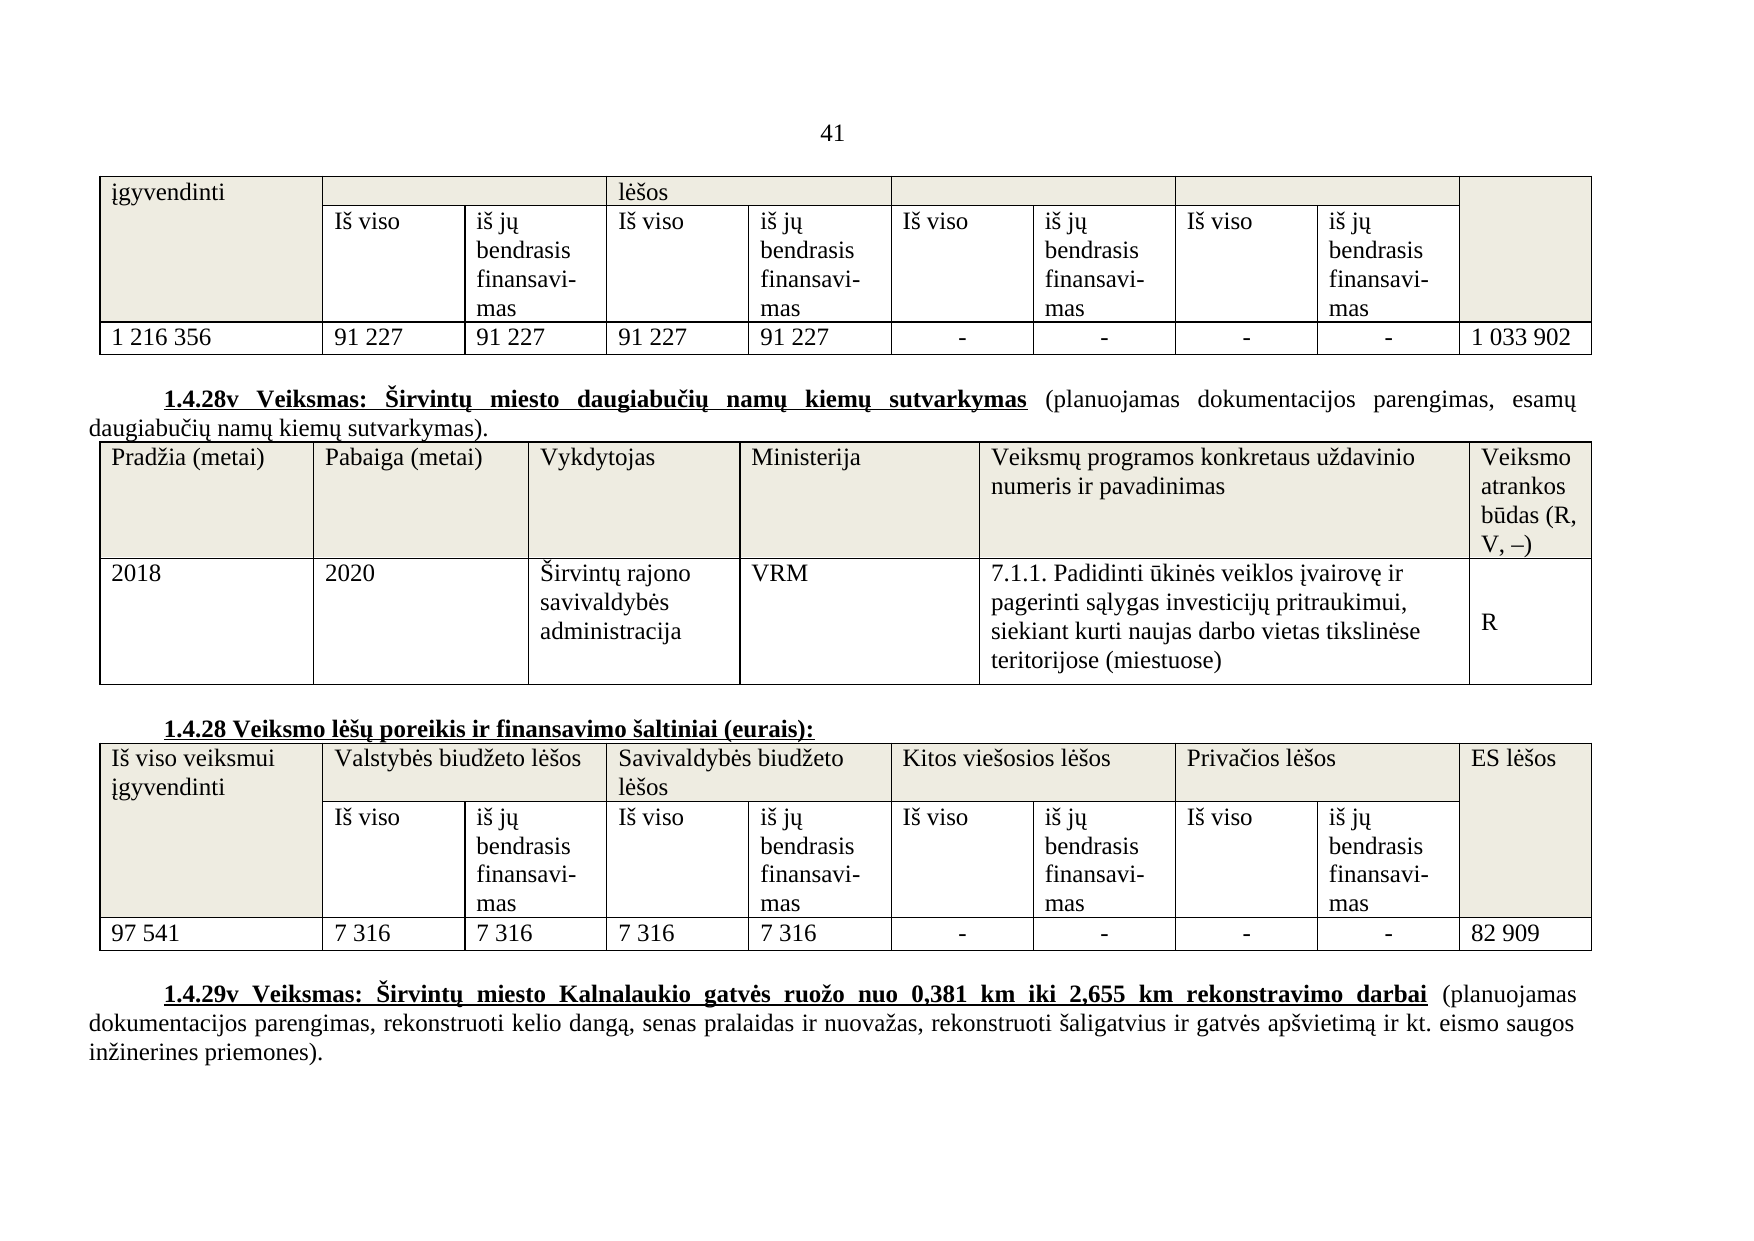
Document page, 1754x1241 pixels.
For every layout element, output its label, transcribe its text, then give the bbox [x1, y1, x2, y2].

table_cell 97 541 [101, 918, 322, 949]
table_cell - [1034, 323, 1175, 354]
table_cell - [1318, 918, 1459, 949]
table_header ES lėšos [1460, 744, 1591, 917]
table_cell 91 227 [466, 323, 606, 354]
table_cell 1 033 902 [1460, 323, 1591, 354]
table_cell Iš viso [607, 206, 748, 321]
table_cell - [1318, 323, 1459, 354]
table_cell - [1176, 918, 1317, 949]
table_header [892, 177, 1175, 205]
table_cell iš jų bendrasis finansavi- mas [466, 802, 606, 917]
table_cell Iš viso [1176, 802, 1317, 917]
table_header Veiksmų programos konkretaus uždavinio numeris ir pavadinimas [980, 443, 1469, 557]
table_cell 7 316 [749, 918, 891, 949]
table_cell VRM [741, 559, 979, 684]
table_header lėšos [607, 177, 891, 205]
table_cell 2018 [101, 559, 313, 684]
table_cell 7 316 [607, 918, 748, 949]
table_cell R [1470, 559, 1591, 684]
table_header Privačios lėšos [1176, 744, 1459, 801]
table_header Ministerija [741, 443, 979, 557]
table_cell 7 316 [466, 918, 606, 949]
table_header Vykdytojas [529, 443, 739, 557]
table_cell 82 909 [1460, 918, 1591, 949]
table_cell iš jų bendrasis finansavi- mas [466, 206, 606, 321]
table_header Savivaldybės biudžeto lėšos [607, 744, 891, 801]
table_cell Iš viso [323, 206, 464, 321]
text 1.4.29v Veiksmas: Širvintų miesto Kalnalaukio gatvės ruožo nuo 0,381 km iki 2,655 km rekonstravimo darbai (planuojamas dokumentacijos parengimas, rekonstruoti kelio dangą, senas pralaidas ir nuovažas, rekonstruoti šaligatvius ir gatvės apšvietimą ir kt. eismo saugos inžinerines priemones). [89, 979, 1577, 1066]
table_cell - [1034, 918, 1175, 949]
table_cell - [892, 918, 1033, 949]
table_header Valstybės biudžeto lėšos [323, 744, 606, 801]
table_header [323, 177, 606, 205]
table_header Kitos viešosios lėšos [892, 744, 1175, 801]
table_cell 2020 [314, 559, 528, 684]
table_cell iš jų bendrasis finansavi- mas [1034, 802, 1175, 917]
table_cell Iš viso [323, 802, 464, 917]
table_cell 91 227 [607, 323, 748, 354]
text 1.4.28 Veiksmo lėšų poreikis ir finansavimo šaltiniai (eurais): [89, 714, 1577, 742]
table_header įgyvendinti [101, 177, 322, 321]
table_header Pradžia (metai) [101, 443, 313, 557]
table_cell 7 316 [323, 918, 464, 949]
table_cell iš jų bendrasis finansavi- mas [1318, 206, 1459, 321]
text 1.4.28v Veiksmas: Širvintų miesto daugiabučių namų kiemų sutvarkymas (planuojamas dokumentacijos parengimas, esamų daugiabučių namų kiemų sutvarkymas). [89, 384, 1577, 441]
table_cell iš jų bendrasis finansavi- mas [749, 802, 891, 917]
table_header Pabaiga (metai) [314, 443, 528, 557]
table_cell Iš viso [892, 206, 1033, 321]
table_cell iš jų bendrasis finansavi- mas [1318, 802, 1459, 917]
table_cell 91 227 [749, 323, 891, 354]
table_header Veiksmo atrankos būdas (R, V, –) [1470, 443, 1591, 557]
table_cell Širvintų rajono savivaldybės administracija [529, 559, 739, 684]
table_cell - [892, 323, 1033, 354]
table_cell 7.1.1. Padidinti ūkinės veiklos įvairovę ir pagerinti sąlygas investicijų pritraukimui, siekiant kurti naujas darbo vietas tikslinėse teritorijose (miestuose) [980, 559, 1469, 684]
table_header [1176, 177, 1459, 205]
table_cell Iš viso [892, 802, 1033, 917]
table_cell iš jų bendrasis finansavi- mas [749, 206, 891, 321]
table_header [1460, 177, 1591, 321]
table_cell 91 227 [323, 323, 464, 354]
table_cell Iš viso [607, 802, 748, 917]
table_cell 1 216 356 [101, 323, 322, 354]
table_header Iš viso veiksmui įgyvendinti [101, 744, 322, 917]
table_cell Iš viso [1176, 206, 1317, 321]
table_cell iš jų bendrasis finansavi- mas [1034, 206, 1175, 321]
table_cell - [1176, 323, 1317, 354]
